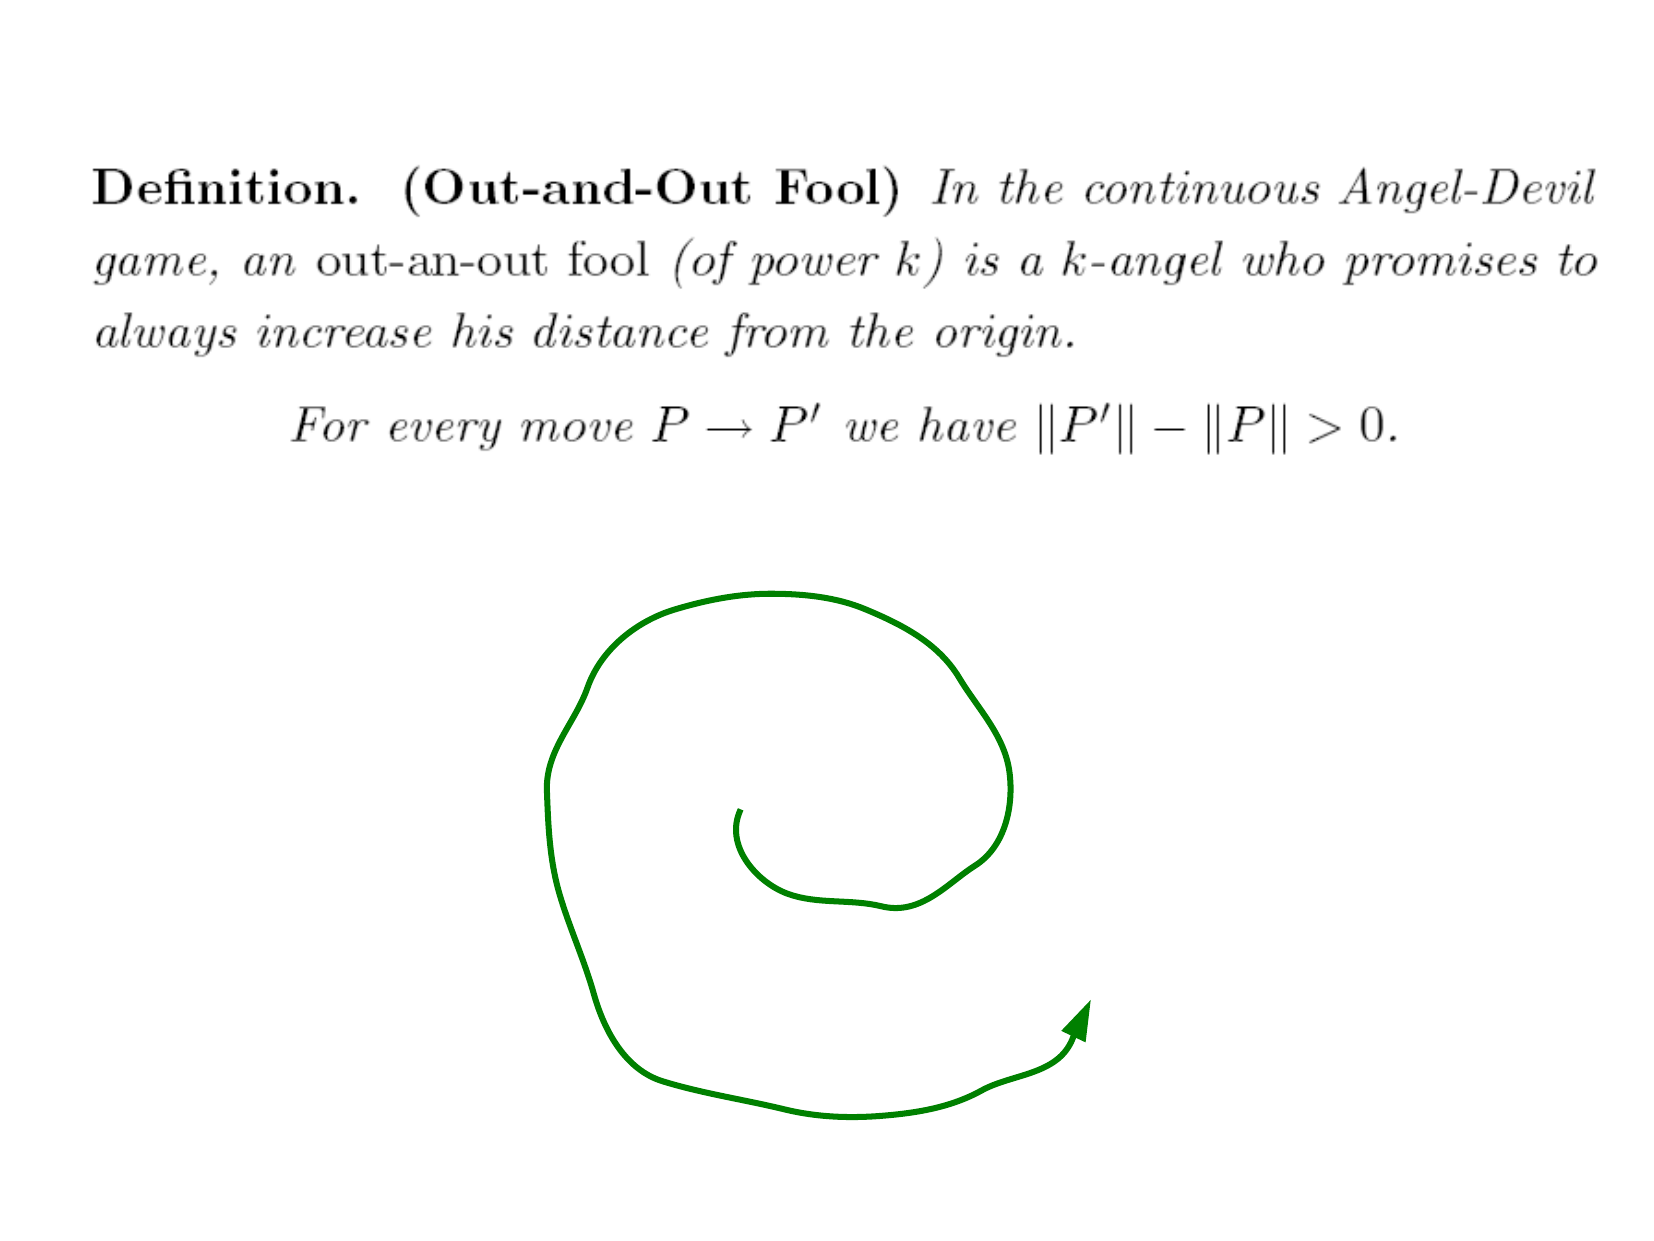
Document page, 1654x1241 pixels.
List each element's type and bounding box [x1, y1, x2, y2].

picture [75, 149, 1616, 488]
